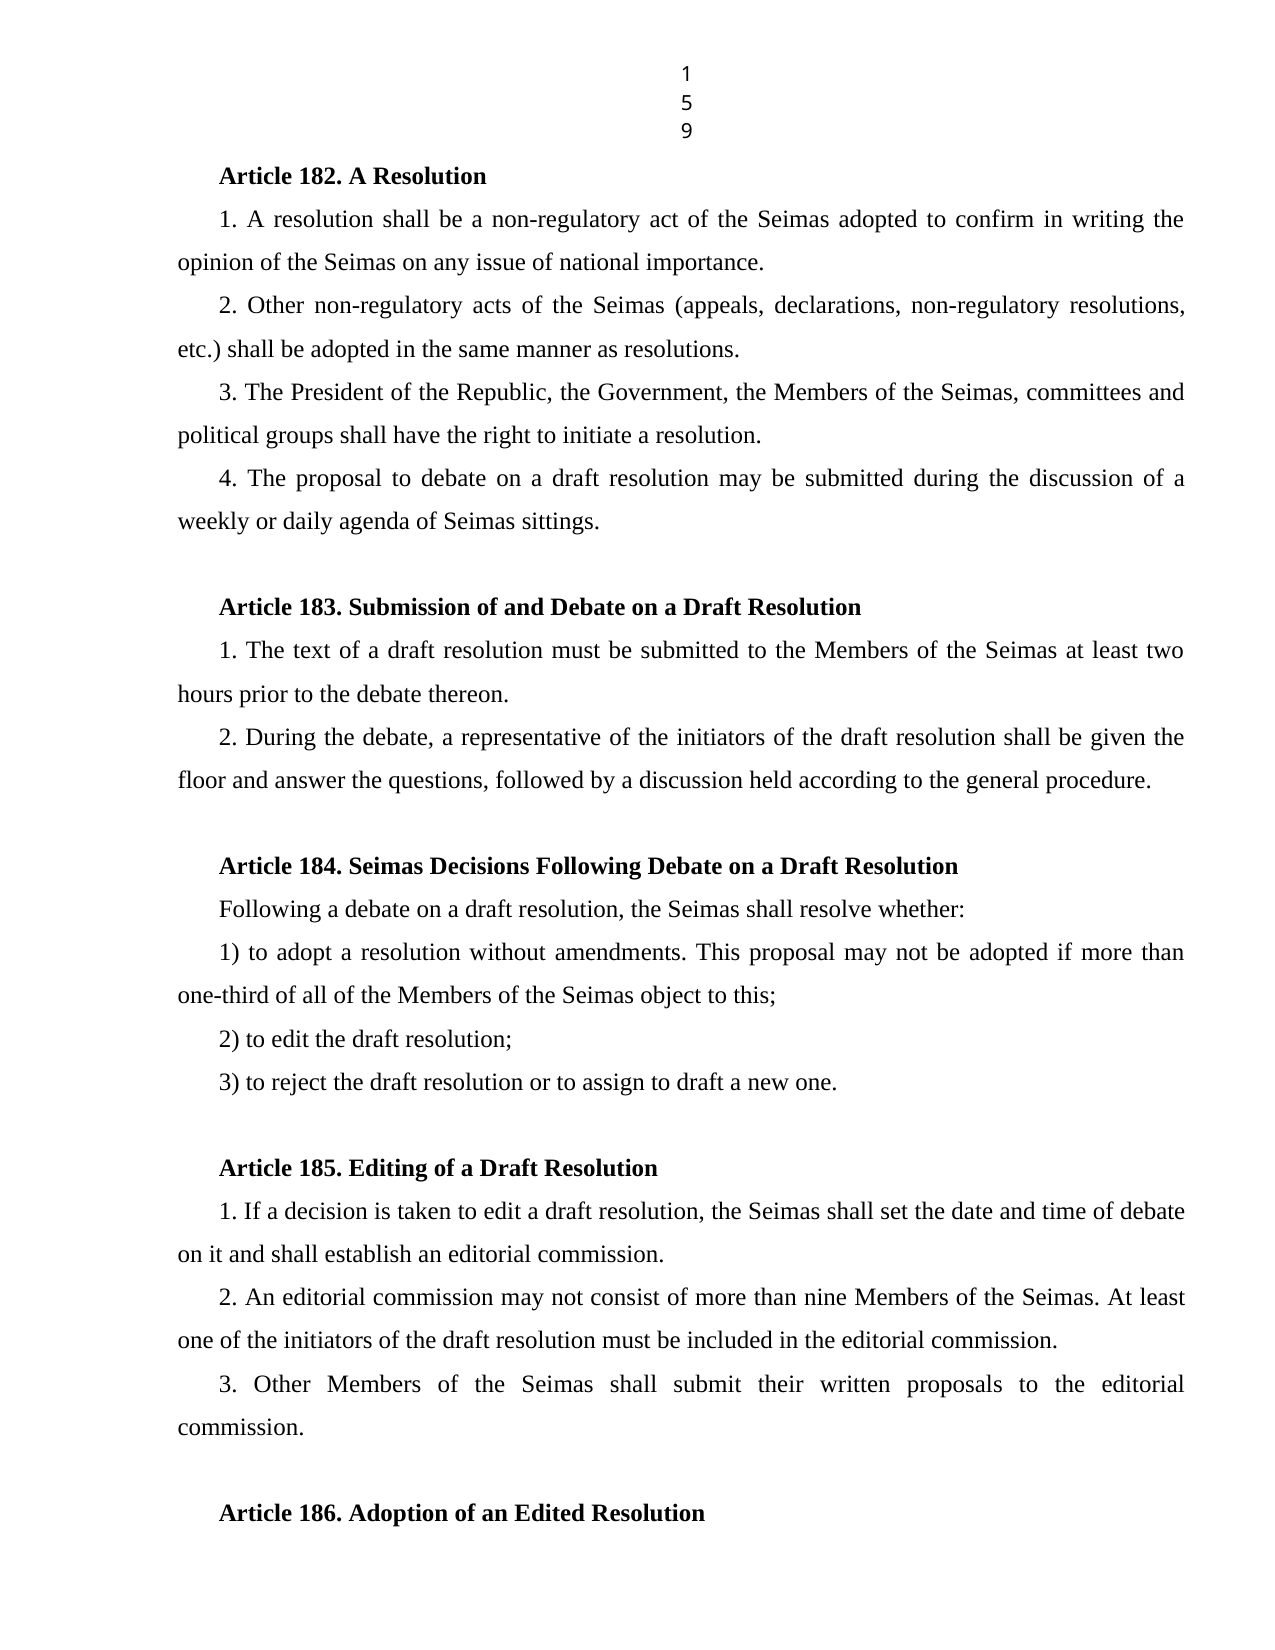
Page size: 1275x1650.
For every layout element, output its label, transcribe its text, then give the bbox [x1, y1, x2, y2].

text 1. If a decision is taken to edit a draft resolution, the Seimas shall set the date and time of debate on it and shall establish an editorial commission. [177, 1196, 1186, 1268]
text Article 182. A Resolution [177, 161, 1186, 190]
text 2. During the debate, a representative of the initiators of the draft resolution shall be given the floor and answer the questions, followed by a discussion held according to the general procedure. [177, 722, 1186, 794]
text 1. The text of a draft resolution must be submitted to the Members of the Seimas at least two hours prior to the debate thereon. [177, 636, 1186, 707]
text 2) to edit the draft resolution; [177, 1024, 1186, 1052]
text 1) to adopt a resolution without amendments. This proposal may not be adopted if more than one-third of all of the Members of the Seimas object to this; [177, 937, 1186, 1009]
text 3. Other Members of the Seimas shall submit their written proposals to the editorial commission. [177, 1369, 1186, 1441]
text 4. The proposal to debate on a draft resolution may be submitted during the discussion of a weekly or daily agenda of Seimas sittings. [177, 463, 1186, 535]
text 2. An editorial commission may not consist of more than nine Members of the Seimas. At least one of the initiators of the draft resolution must be included in the editorial commission. [177, 1282, 1186, 1354]
text Article 186. Adoption of an Edited Resolution [177, 1498, 1186, 1527]
text 3) to reject the draft resolution or to assign to draft a new one. [177, 1067, 1186, 1096]
text Article 183. Submission of and Debate on a Draft Resolution [177, 592, 1186, 621]
text Article 184. Seimas Decisions Following Debate on a Draft Resolution [177, 851, 1186, 880]
text 2. Other non-regulatory acts of the Seimas (appeals, declarations, non-regulatory resolutions, etc.) shall be adopted in the same manner as resolutions. [177, 291, 1186, 362]
text 3. The President of the Republic, the Government, the Members of the Seimas, committees and political groups shall have the right to initiate a resolution. [177, 377, 1186, 449]
text Article 185. Editing of a Draft Resolution [177, 1153, 1186, 1182]
text Following a debate on a draft resolution, the Seimas shall resolve whether: [177, 894, 1186, 923]
text 1. A resolution shall be a non-regulatory act of the Seimas adopted to confirm in writing the opinion of the Seimas on any issue of national importance. [177, 204, 1186, 276]
